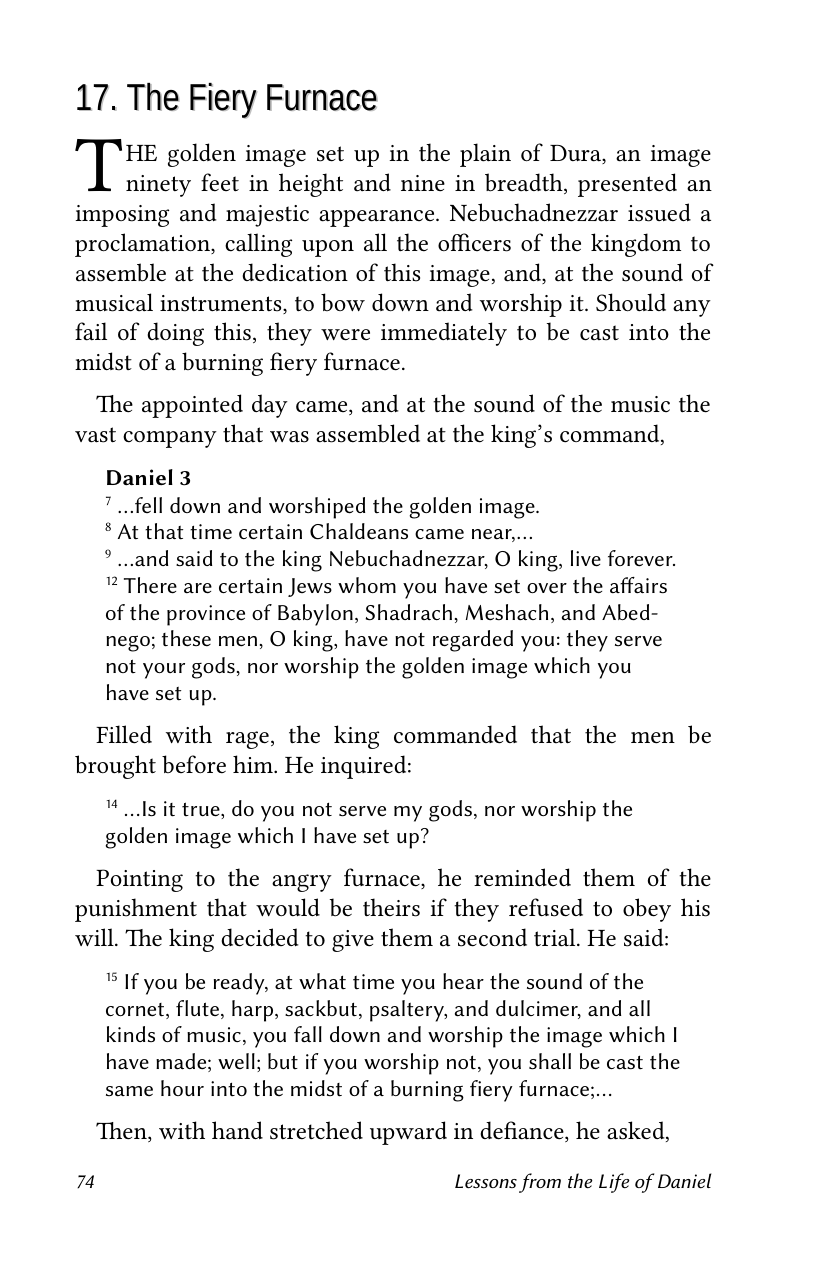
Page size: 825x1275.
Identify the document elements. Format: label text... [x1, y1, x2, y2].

text THE golden image set up in the plain of Dura, an image ninety feet in height and nine in breadth, presented an imposing and majestic appearance. Nebuchadnezzar issued a proclamation, calling upon all the officers of the kingdom to assemble at the dedication of this image, and, at the sound of musical instruments, to bow down and worship it. Should any fail of doing this, they were immediately to be cast into the midst of a burning fiery furnace. [75, 139, 712, 377]
text 15 If you be ready, at what time you hear the sound of the cornet, flute, harp, sackbut, psaltery, and dulcimer, and all kinds of music, you fall down and worship the image which I have made; well; but if you worship not, you shall be cast the same hour into the midst of a burning fiery furnace;… [105, 969, 682, 1102]
text 9 ...and said to the king Nebuchadnezzar, O king, live forever. [105, 546, 682, 572]
text Pointing to the angry furnace, he reminded them of the punishment that would be theirs if they refused to obey his will. The king decided to give them a second trial. He said: [75, 864, 712, 952]
text Filled with rage, the king commanded that the men be brought before him. He inquired: [75, 721, 712, 779]
text 12 There are certain Jews whom you have set over the affairs of the province of Babylon, Shadrach, Meshach, and Abed-nego; these men, O king, have not regarded you: they serve not your gods, nor worship the golden image which you have set up. [105, 573, 682, 706]
text 7 ...fell down and worshiped the golden image. [105, 493, 682, 519]
text Then, with hand stretched upward in defiance, he asked, [75, 1117, 712, 1146]
text Daniel 3 [105, 465, 712, 491]
text The appointed day came, and at the sound of the music the vast company that was assembled at the king’s command, [75, 390, 712, 449]
text 14 ...Is it true, do you not serve my gods, nor worship the golden image which I have set up? [105, 796, 682, 849]
text 8 At that time certain Chaldeans came near,… [105, 519, 682, 546]
title The Fiery Furnace [75, 75, 712, 118]
